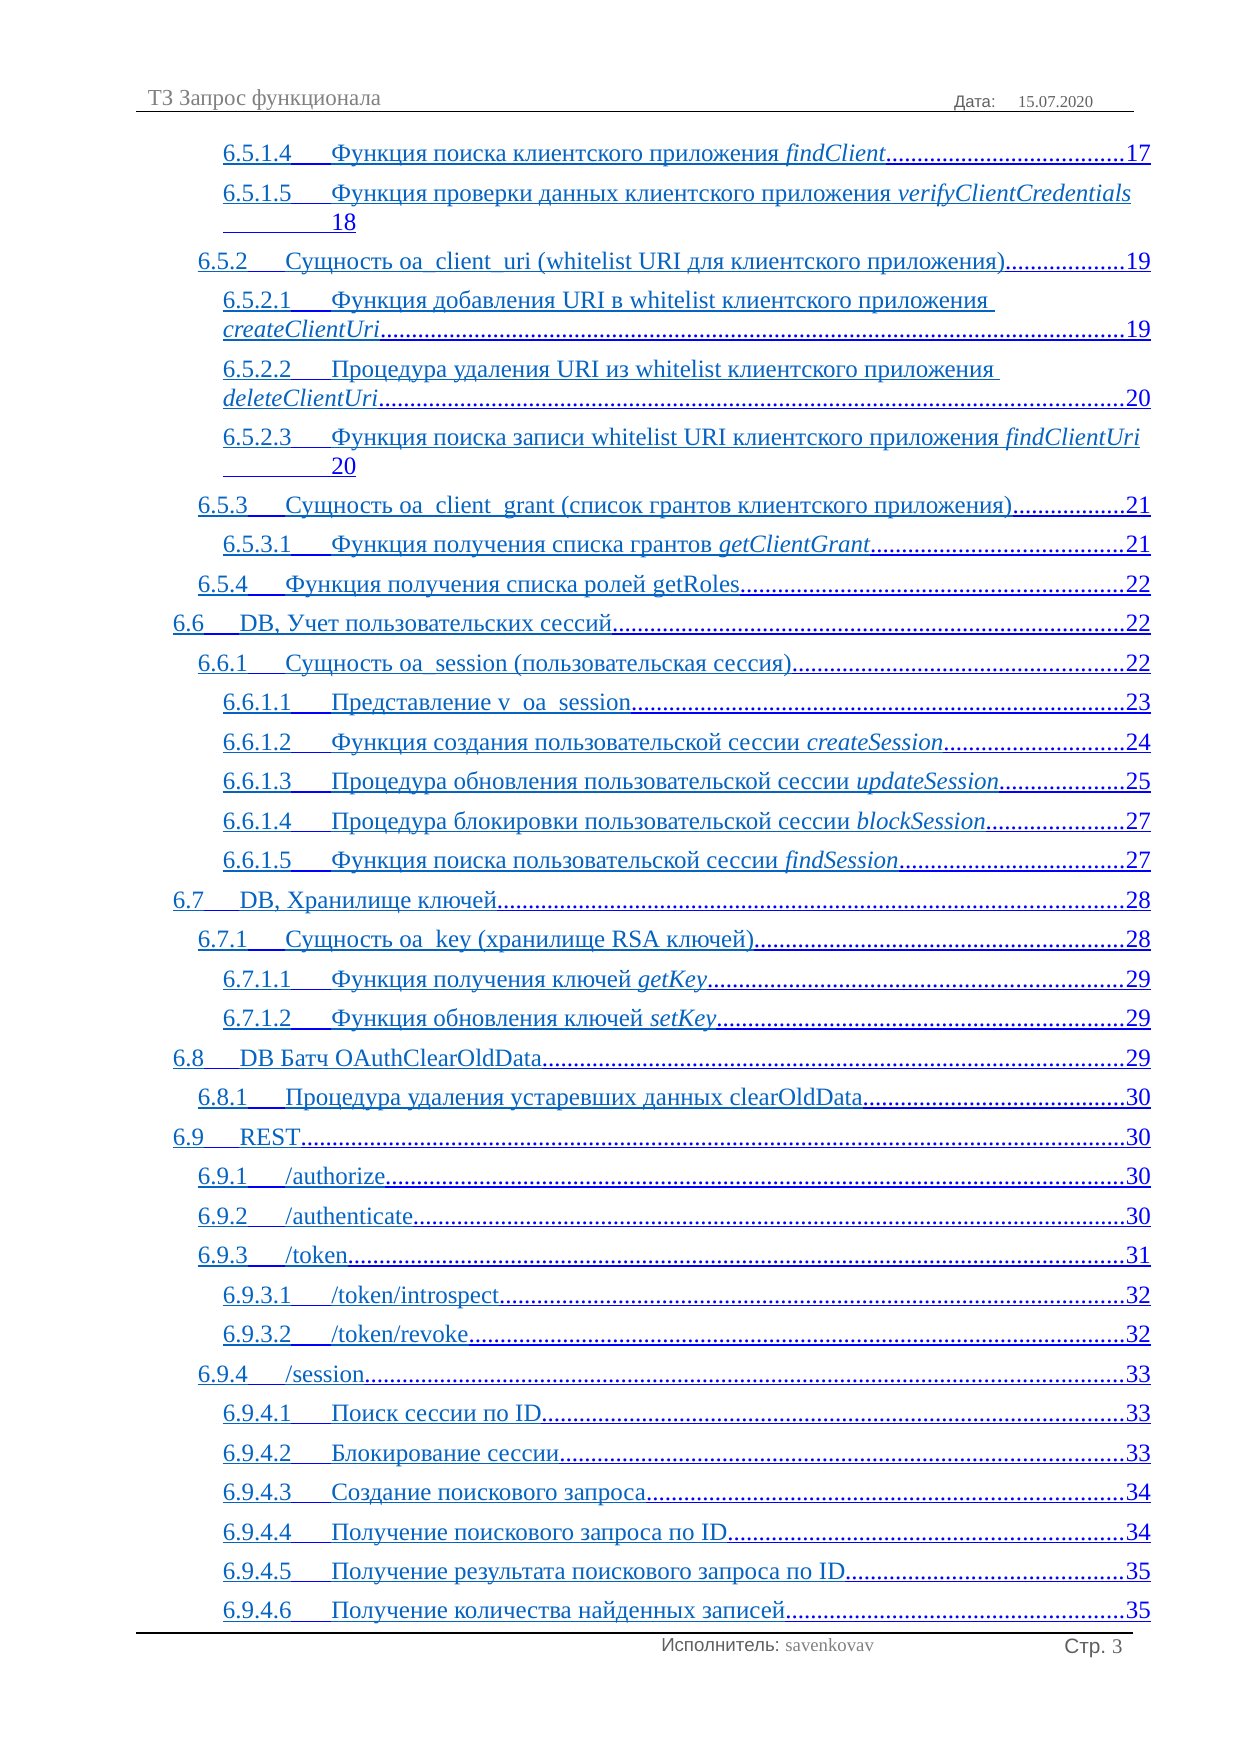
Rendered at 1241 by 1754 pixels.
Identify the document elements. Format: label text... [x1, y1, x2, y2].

text 6.9.2 /authenticate 30 [198, 1201, 1152, 1230]
text 6.9.4.3 Создание поискового запроса 34 [223, 1477, 1152, 1506]
text 6.9 REST 30 [173, 1122, 1152, 1151]
text 6.9.3.1 /token/introspect 32 [223, 1280, 1152, 1309]
text 6.5.2.3 Функция поиска записи whitelist URI клиентского приложения findClientUri 20 [223, 422, 1152, 480]
text 6.9.4.2 Блокирование сессии 33 [223, 1438, 1152, 1467]
text 6.7.1.1 Функция получения ключей getKey 29 [223, 964, 1152, 993]
text 6.6 DB, Учет пользовательских сессий 22 [173, 608, 1152, 638]
text 6.9.1 /authorize 30 [198, 1161, 1152, 1190]
text 6.5.2.1 Функция добавления URI в whitelist клиентского приложения createClientUri 19 [223, 285, 1152, 343]
text 6.5.1.5 Функция проверки данных клиентского приложения verifyClientCredentials 18 [223, 178, 1152, 236]
text 6.5.2.2 Процедура удаления URI из whitelist клиентского приложения deleteClientUri 20 [223, 354, 1152, 411]
text 6.9.3.2 /token/revoke 32 [223, 1319, 1152, 1348]
text 6.7.1 Сущность oa_key (хранилище RSA ключей) 28 [198, 924, 1152, 953]
text 6.6.1.3 Процедура обновления пользовательской сессии updateSession 25 [223, 766, 1152, 796]
text 6.9.4.6 Получение количества найденных записей 35 [223, 1596, 1152, 1624]
text 6.9.4.5 Получение результата поискового запроса по ID 35 [223, 1556, 1152, 1585]
text 6.6.1 Сущность oa_session (пользовательская сессия) 22 [198, 648, 1152, 677]
text 6.6.1.4 Процедура блокировки пользовательской сессии blockSession 27 [223, 806, 1152, 835]
text 6.5.3.1 Функция получения списка грантов getClientGrant 21 [223, 529, 1152, 559]
text 6.9.3 /token 31 [198, 1240, 1152, 1269]
text 6.8.1 Процедура удаления устаревших данных clearOldData 30 [198, 1082, 1152, 1111]
text 6.5.1.4 Функция поиска клиентского приложения findClient 17 [223, 138, 1152, 167]
text 6.5.4 Функция получения списка ролей getRoles 22 [198, 569, 1152, 598]
text 6.6.1.5 Функция поиска пользовательской сессии findSession 27 [223, 845, 1152, 874]
text 6.7.1.2 Функция обновления ключей setKey 29 [223, 1003, 1152, 1032]
text 6.6.1.1 Представление v_oa_session 23 [223, 687, 1152, 717]
text 6.5.3 Сущность oa_client_grant (список грантов клиентского приложения) 21 [198, 490, 1152, 519]
text 6.9.4.1 Поиск сессии по ID 33 [223, 1398, 1152, 1427]
text 6.9.4.4 Получение поискового запроса по ID 34 [223, 1517, 1152, 1546]
text 6.9.4 /session 33 [198, 1359, 1152, 1388]
text 6.7 DB, Хранилище ключей 28 [173, 885, 1152, 914]
text 6.8 DB Батч OAuthClearOldData 29 [173, 1043, 1152, 1072]
text 6.5.2 Сущность oa_client_uri (whitelist URI для клиентского приложения) 19 [198, 246, 1152, 275]
text 6.6.1.2 Функция создания пользовательской сессии createSession 24 [223, 727, 1152, 756]
